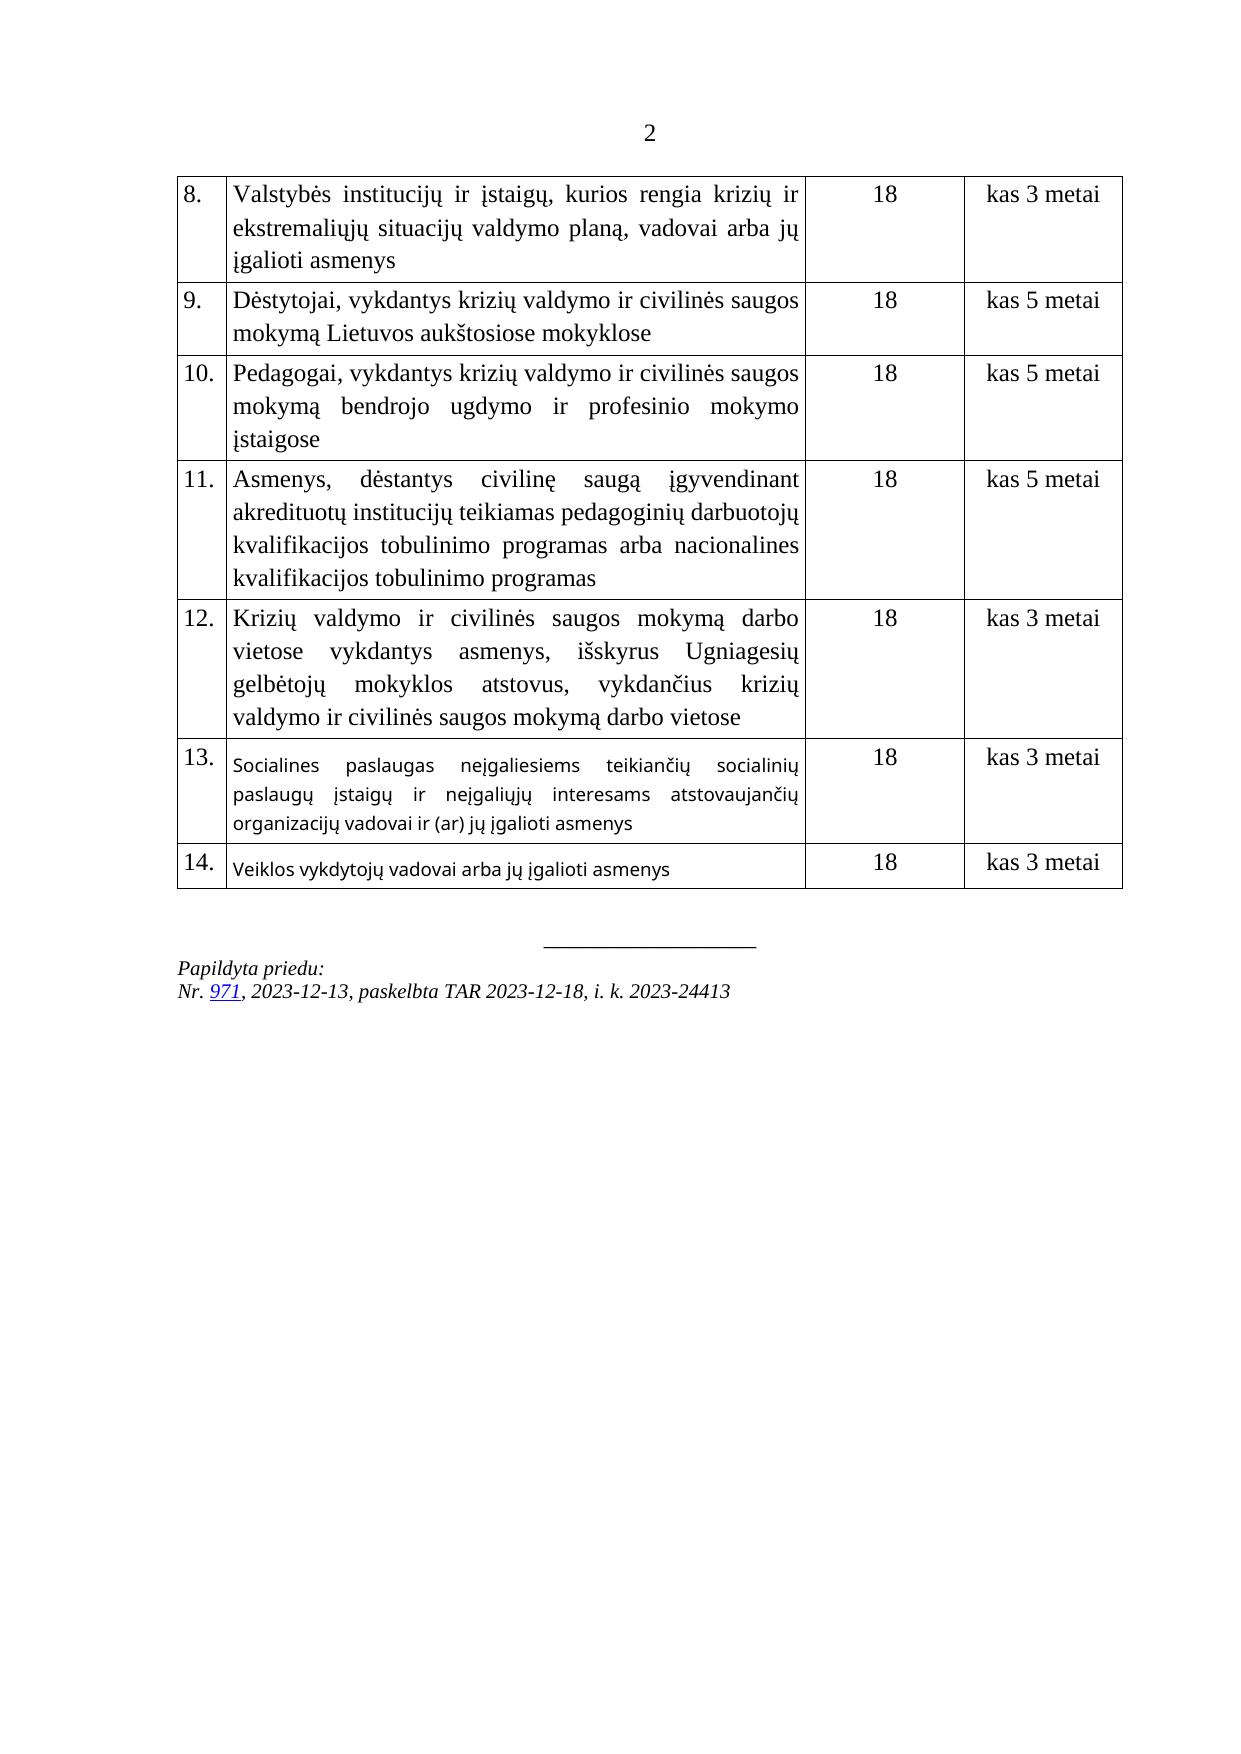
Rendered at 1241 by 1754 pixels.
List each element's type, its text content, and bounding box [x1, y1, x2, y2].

table_cell kas 3 metai [965, 600, 1122, 738]
table_cell 18 [806, 177, 964, 282]
table_cell kas 3 metai [965, 844, 1122, 888]
table_cell kas 3 metai [965, 739, 1122, 843]
table_cell 18 [806, 461, 964, 599]
table_cell Socialines paslaugas neįgaliesiems teikiančių socialinių paslaugų įstaigų ir neįgaliųjų interesams atstovaujančių organizacijų vadovai ir (ar) jų įgalioti asmenys [227, 739, 805, 843]
table_cell 8. [178, 177, 226, 282]
table_cell 11. [178, 461, 226, 599]
table_cell kas 5 metai [965, 461, 1122, 599]
table_cell kas 5 metai [965, 283, 1122, 354]
table_cell 10. [178, 356, 226, 460]
table_cell kas 3 metai [965, 177, 1122, 282]
table_cell 18 [806, 356, 964, 460]
table_cell kas 5 metai [965, 356, 1122, 460]
table_cell Asmenys, dėstantys civilinę saugą įgyvendinant akredituotų institucijų teikiamas pedagoginių darbuotojų kvalifikacijos tobulinimo programas arba nacionalines kvalifikacijos tobulinimo programas [227, 461, 805, 599]
table_cell Krizių valdymo ir civilinės saugos mokymą darbo vietose vykdantys asmenys, išskyrus Ugniagesių gelbėtojų mokyklos atstovus, vykdančius krizių valdymo ir civilinės saugos mokymą darbo vietose [227, 600, 805, 738]
table_cell 18 [806, 844, 964, 888]
table_cell 9. [178, 283, 226, 354]
table_cell Valstybės institucijų ir įstaigų, kurios rengia krizių ir ekstremaliųjų situacijų valdymo planą, vadovai arba jų įgalioti asmenys [227, 177, 805, 282]
table_cell Dėstytojai, vykdantys krizių valdymo ir civilinės saugos mokymą Lietuvos aukštosiose mokyklose [227, 283, 805, 354]
table_cell Pedagogai, vykdantys krizių valdymo ir civilinės saugos mokymą bendrojo ugdymo ir profesinio mokymo įstaigose [227, 356, 805, 460]
text _________________ [177, 922, 1122, 951]
text Nr. 971, 2023-12-13, paskelbta TAR 2023-12-18, i. k. 2023-24413 [177, 979, 1122, 1003]
table_cell 18 [806, 600, 964, 738]
table_cell 14. [178, 844, 226, 888]
text Papildyta priedu: [177, 955, 1122, 979]
table_cell Veiklos vykdytojų vadovai arba jų įgalioti asmenys [227, 844, 805, 888]
table_cell 18 [806, 283, 964, 354]
table_cell 18 [806, 739, 964, 843]
table_cell 12. [178, 600, 226, 738]
table_cell 13. [178, 739, 226, 843]
